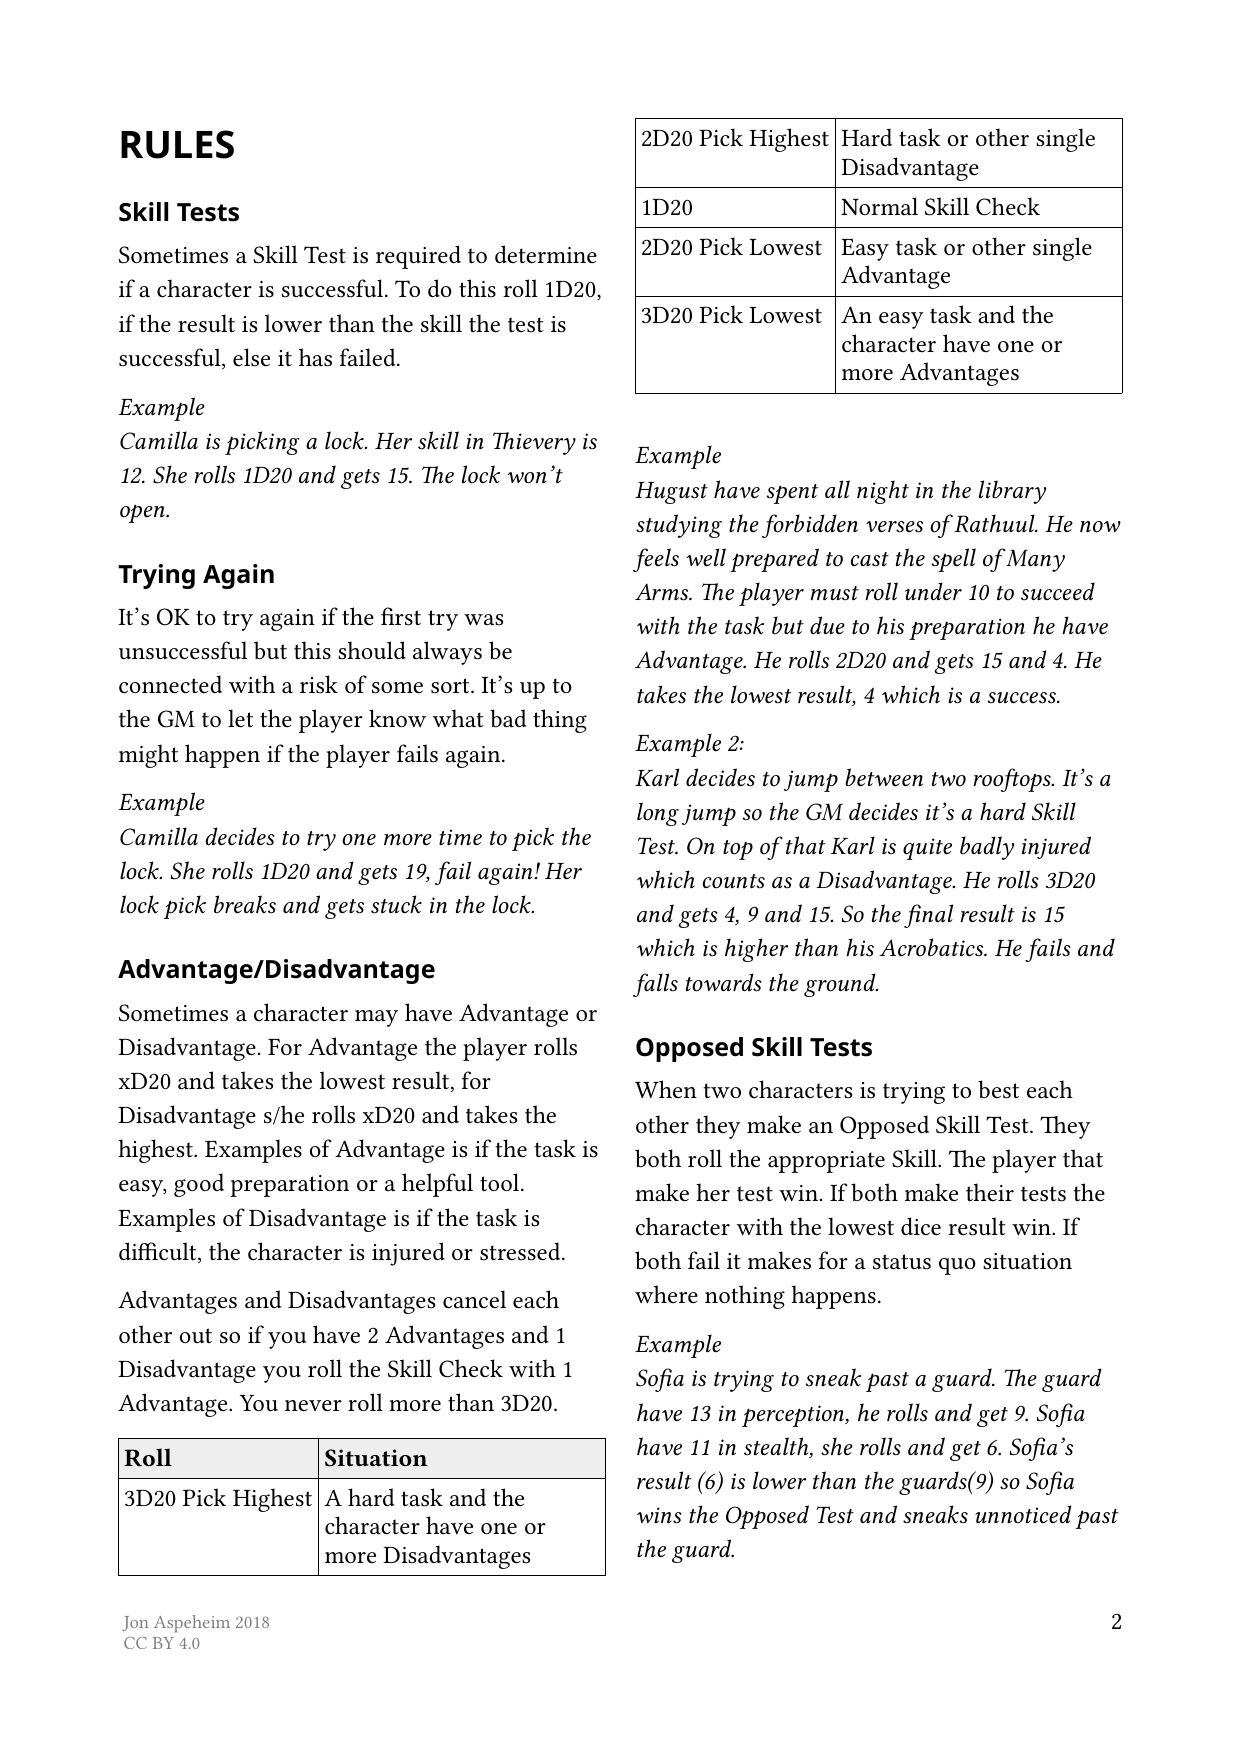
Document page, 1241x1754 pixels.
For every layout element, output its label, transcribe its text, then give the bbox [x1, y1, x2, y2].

subtitle Skill Tests [118, 195, 605, 229]
text Example Hugust have spent all night in the library studying the forbidden verses of Rathuul. He now feels well prepared to cast the spell of Many Arms. The player must roll under 10 to succeed with the task but due to his preparation he have Advantage. He rolls 2D20 and gets 15 and 4. He takes the lowest result, 4 which is a success. [635, 442, 1122, 709]
text Example 2: Karl decides to jump between two rooftops. It’s a long jump so the GM decides it’s a hard Skill Test. On top of that Karl is quite badly injured which counts as a Disadvantage. He rolls 3D20 and gets 4, 9 and 15. So the final result is 15 which is higher than his Acrobatics. He fails and falls towards the ground. [635, 729, 1122, 997]
table_cell Hard task or other single Disadvantage [836, 119, 1122, 187]
table_cell Normal Skill Check [836, 188, 1122, 227]
table_cell 3D20 Pick Lowest [636, 297, 835, 393]
text Sometimes a Skill Test is required to determine if a character is successful. To do this roll 1D20, if the result is lower than the skill the test is successful, else it has failed. [118, 241, 605, 372]
table_cell Easy task or other single Advantage [836, 228, 1122, 296]
subtitle Opposed Skill Tests [635, 1030, 1122, 1064]
subtitle Advantage/Disadvantage [118, 952, 605, 986]
text It’s OK to try again if the first try was unsuccessful but this should always be connected with a risk of some sort. It’s up to the GM to let the player know what bad thing might happen if the player fails again. [118, 603, 605, 768]
table_cell 1D20 [636, 188, 835, 227]
text Example Camilla is picking a lock. Her skill in Thievery is 12. She rolls 1D20 and gets 15. The lock won’t open. [118, 393, 605, 524]
table_cell 2D20 Pick Highest [636, 119, 835, 187]
table_header Roll [119, 1439, 318, 1478]
text Sometimes a character may have Advantage or Disadvantage. For Advantage the player rolls xD20 and takes the lowest result, for Disadvantage s/he rolls xD20 and takes the highest. Examples of Advantage is if the task is easy, good preparation or a helpful tool. Examples of Disadvantage is if the task is difficult, the character is injured or stressed. [118, 999, 605, 1266]
text Example Sofia is trying to sneak past a guard. The guard have 13 in perception, he rolls and get 9. Sofia have 11 in stealth, she rolls and get 6. Sofia’s result (6) is lower than the guards(9) so Sofia wins the Opposed Test and sneaks unnoticed past the guard. [635, 1330, 1122, 1564]
text Example Camilla decides to try one more time to pick the lock. She rolls 1D20 and gets 19, fail again! Her lock pick breaks and gets stuck in the lock. [118, 788, 605, 919]
text When two characters is trying to best each other they make an Opposed Skill Test. They both roll the appropriate Skill. The player that make her test win. If both make their tests the character with the lowest dice result win. If both fail it makes for a status quo situation where nothing happens. [635, 1076, 1122, 1310]
table_cell A hard task and the character have one or more Disadvantages [319, 1479, 605, 1575]
table_cell 3D20 Pick Highest [119, 1479, 318, 1575]
subtitle RULES [118, 118, 605, 170]
table_cell An easy task and the character have one or more Advantages [836, 297, 1122, 393]
subtitle Trying Again [118, 556, 605, 590]
text Advantages and Disadvantages cancel each other out so if you have 2 Advantages and 1 Disadvantage you roll the Skill Check with 1 Advantage. You never roll more than 3D20. [118, 1287, 605, 1418]
table_header Situation [319, 1439, 605, 1478]
table_cell 2D20 Pick Lowest [636, 228, 835, 296]
